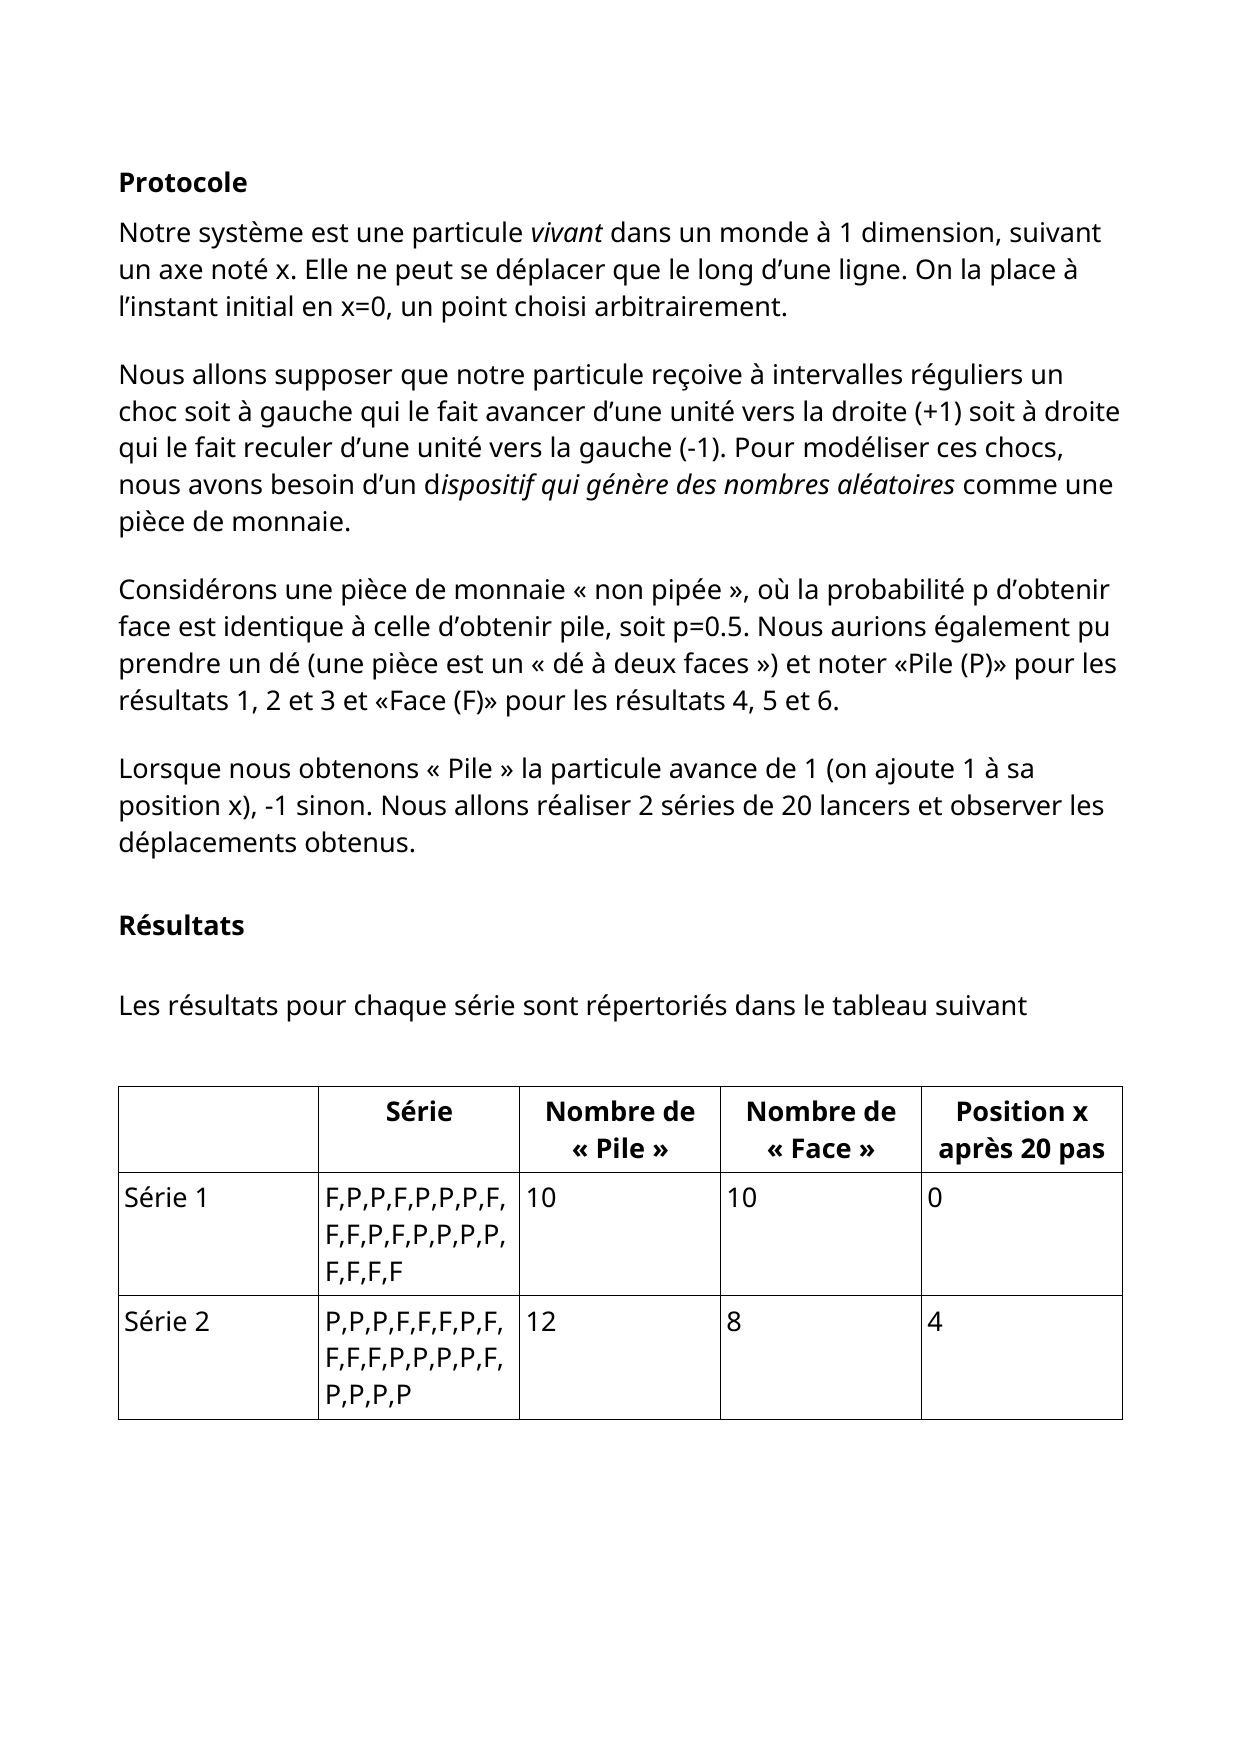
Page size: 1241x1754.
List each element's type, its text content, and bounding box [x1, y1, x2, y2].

text Nous allons supposer que notre particule reçoive à intervalles réguliers un choc soit à gauche qui le fait avancer d’une unité vers la droite (+1) soit à droite qui le fait reculer d’une unité vers la gauche (-1). Pour modéliser ces chocs, nous avons besoin d’un dispositif qui génère des nombres aléatoires comme une pièce de monnaie. [118, 355, 1122, 539]
text Notre système est une particule vivant dans un monde à 1 dimension, suivant un axe noté x. Elle ne peut se déplacer que le long d’une ligne. On la place à l’instant initial en x=0, un point choisi arbitrairement. [118, 213, 1122, 324]
table_cell 4 [922, 1296, 1122, 1418]
table_header [119, 1087, 318, 1172]
table_cell 10 [520, 1173, 720, 1295]
table_header Position x après 20 pas [922, 1087, 1122, 1172]
table_cell 12 [520, 1296, 720, 1418]
table_header Nombre de « Pile » [520, 1087, 720, 1172]
text Considérons une pièce de monnaie « non pipée », où la probabilité p d’obtenir face est identique à celle d’obtenir pile, soit p=0.5. Nous aurions également pu prendre un dé (une pièce est un « dé à deux faces ») et noter «Pile (P)» pour les résultats 1, 2 et 3 et «Face (F)» pour les résultats 4, 5 et 6. [118, 571, 1122, 718]
table_cell 8 [721, 1296, 921, 1418]
subtitle Protocole [118, 164, 1122, 201]
subtitle Résultats [118, 906, 1122, 943]
table_cell P,P,P,F,F,F,P,F,F,F,F,P,P,P,P,F,P,P,P,P [319, 1296, 519, 1418]
table_cell 0 [922, 1173, 1122, 1295]
table_cell 10 [721, 1173, 921, 1295]
table_cell Série 1 [119, 1173, 318, 1295]
table_cell Série 2 [119, 1296, 318, 1418]
text Lorsque nous obtenons « Pile » la particule avance de 1 (on ajoute 1 à sa position x), -1 sinon. Nous allons réaliser 2 séries de 20 lancers et observer les déplacements obtenus. [118, 749, 1122, 860]
table_header Nombre de « Face » [721, 1087, 921, 1172]
table_header Série [319, 1087, 519, 1172]
table_cell F,P,P,F,P,P,P,F,F,F,P,F,P,P,P,P,F,F,F,F [319, 1173, 519, 1295]
text Les résultats pour chaque série sont répertoriés dans le tableau suivant [118, 987, 1122, 1023]
